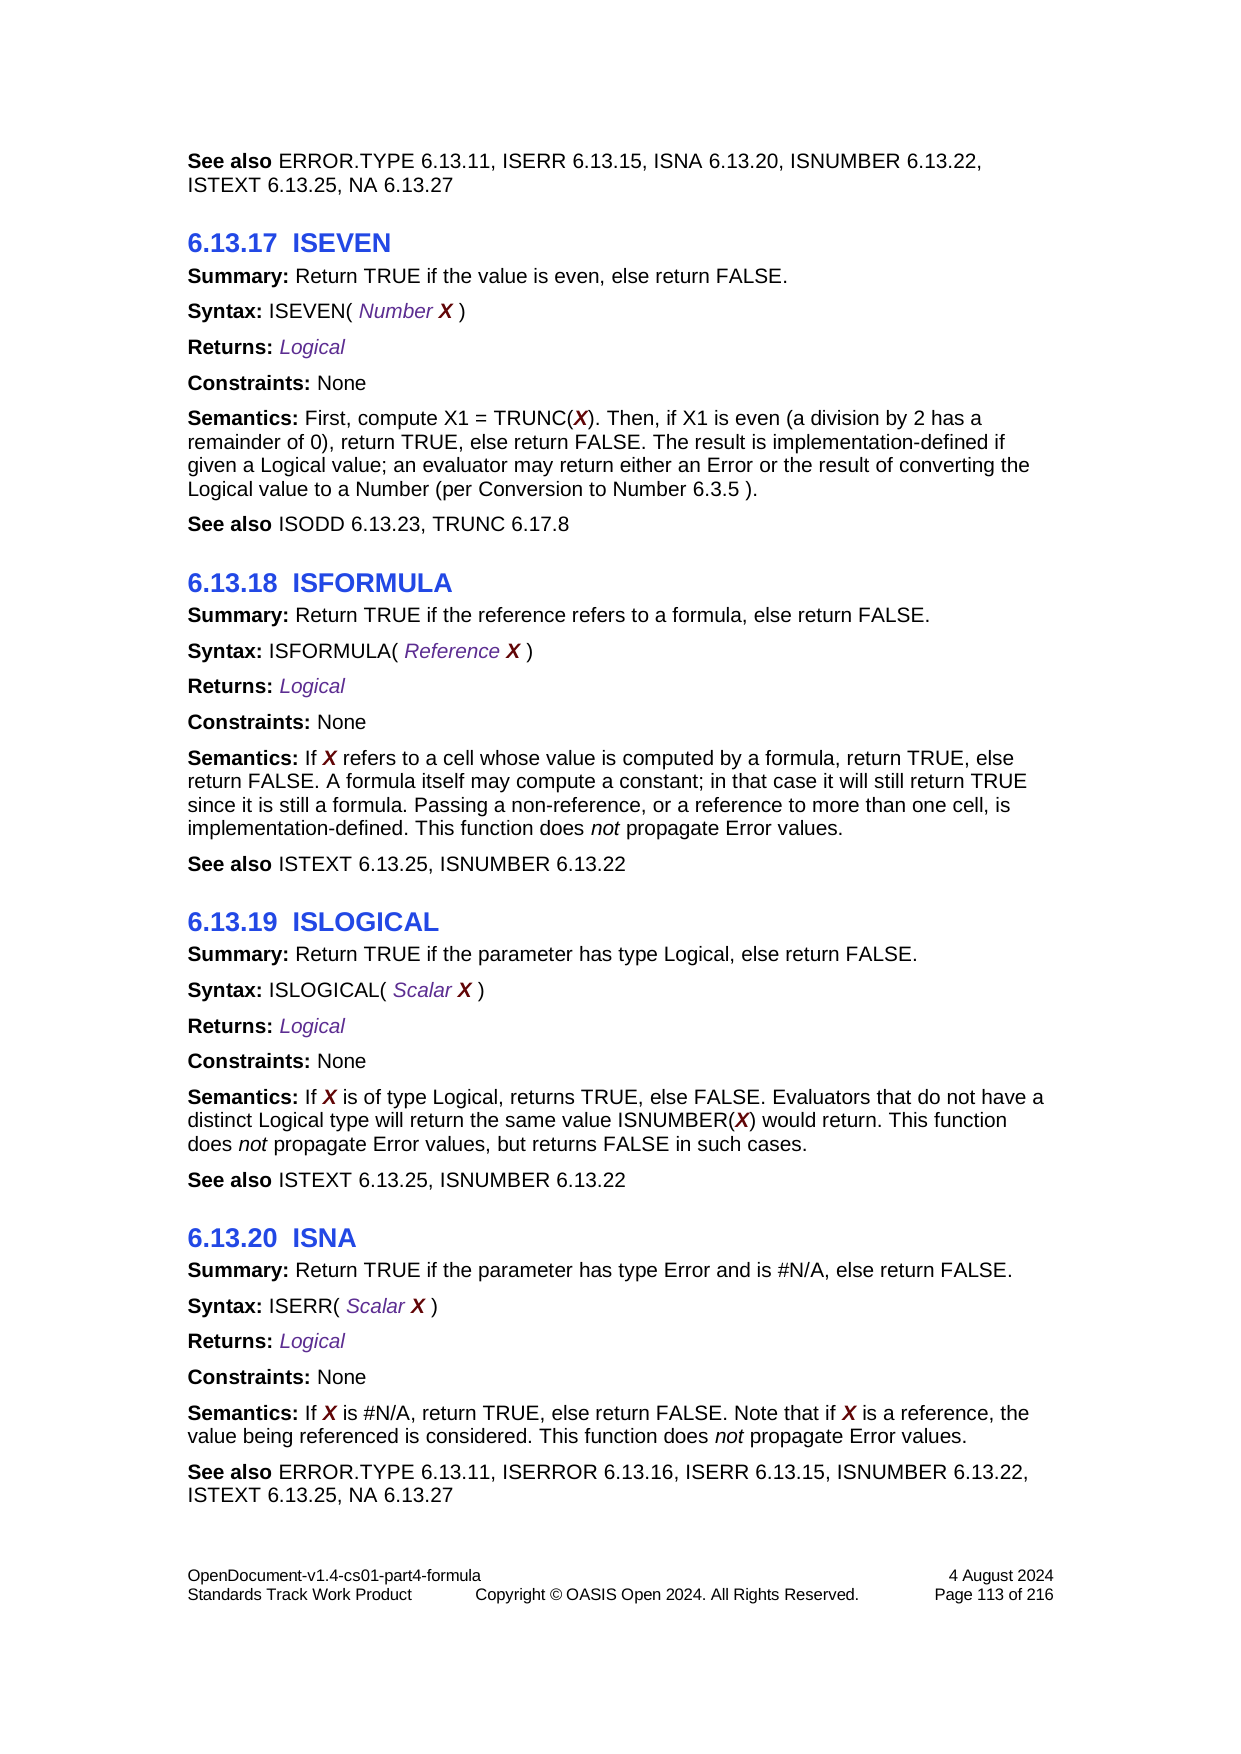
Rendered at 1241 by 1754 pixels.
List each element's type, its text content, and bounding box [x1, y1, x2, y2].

text Summary: Return TRUE if the parameter has type Logical, else return FALSE. [187, 943, 1053, 966]
subtitle ISNA [187, 1223, 1053, 1253]
text Constraints: None [187, 1366, 1053, 1389]
text Summary: Return TRUE if the value is even, else return FALSE. [187, 264, 1053, 288]
text See also ISODD 6.13.23, TRUNC 6.17.8 [187, 513, 1053, 536]
text Returns: Logical [187, 675, 1053, 698]
text See also ERROR.TYPE 6.13.11, ISERROR 6.13.16, ISERR 6.13.15, ISNUMBER 6.13.22, ISTEXT 6.13.25, NA 6.13.27 [187, 1460, 1053, 1507]
text Syntax: ISLOGICAL( Scalar X ) [187, 978, 1053, 1002]
subtitle ISEVEN [187, 228, 1053, 258]
text Returns: Logical [187, 1330, 1053, 1353]
text Syntax: ISFORMULA( Reference X ) [187, 639, 1053, 663]
text See also ERROR.TYPE 6.13.11, ISERR 6.13.15, ISNA 6.13.20, ISNUMBER 6.13.22, ISTEXT 6.13.25, NA 6.13.27 [187, 150, 1053, 197]
text Returns: Logical [187, 1014, 1053, 1038]
text Semantics: If X refers to a cell whose value is computed by a formula, return TRUE, else return FALSE. A formula itself may compute a constant; in that case it will still return TRUE since it is still a formula. Passing a non-reference, or a reference to more than one cell, is implementation-defined. This function does not propagate Error values. [187, 746, 1053, 840]
text Syntax: ISERR( Scalar X ) [187, 1294, 1053, 1318]
text Constraints: None [187, 1050, 1053, 1073]
subtitle ISLOGICAL [187, 907, 1053, 937]
text Constraints: None [187, 371, 1053, 394]
text Semantics: If X is #N/A, return TRUE, else return FALSE. Note that if X is a reference, the value being referenced is considered. This function does not propagate Error values. [187, 1401, 1053, 1448]
text Summary: Return TRUE if the reference refers to a formula, else return FALSE. [187, 603, 1053, 627]
text Summary: Return TRUE if the parameter has type Error and is #N/A, else return FALSE. [187, 1259, 1053, 1282]
subtitle ISFORMULA [187, 567, 1053, 597]
text See also ISTEXT 6.13.25, ISNUMBER 6.13.22 [187, 1168, 1053, 1192]
text Syntax: ISEVEN( Number X ) [187, 300, 1053, 323]
text Semantics: If X is of type Logical, returns TRUE, else FALSE. Evaluators that do not have a distinct Logical type will return the same value ISNUMBER(X) would return. This function does not propagate Error values, but returns FALSE in such cases. [187, 1085, 1053, 1156]
text Constraints: None [187, 710, 1053, 734]
text Returns: Logical [187, 335, 1053, 359]
text See also ISTEXT 6.13.25, ISNUMBER 6.13.22 [187, 852, 1053, 876]
text Semantics: First, compute X1 = TRUNC(X). Then, if X1 is even (a division by 2 has a remainder of 0), return TRUE, else return FALSE. The result is implementation-defined if given a Logical value; an evaluator may return either an Error or the result of converting the Logical value to a Number (per Conversion to Number 6.3.5 ). [187, 407, 1053, 501]
